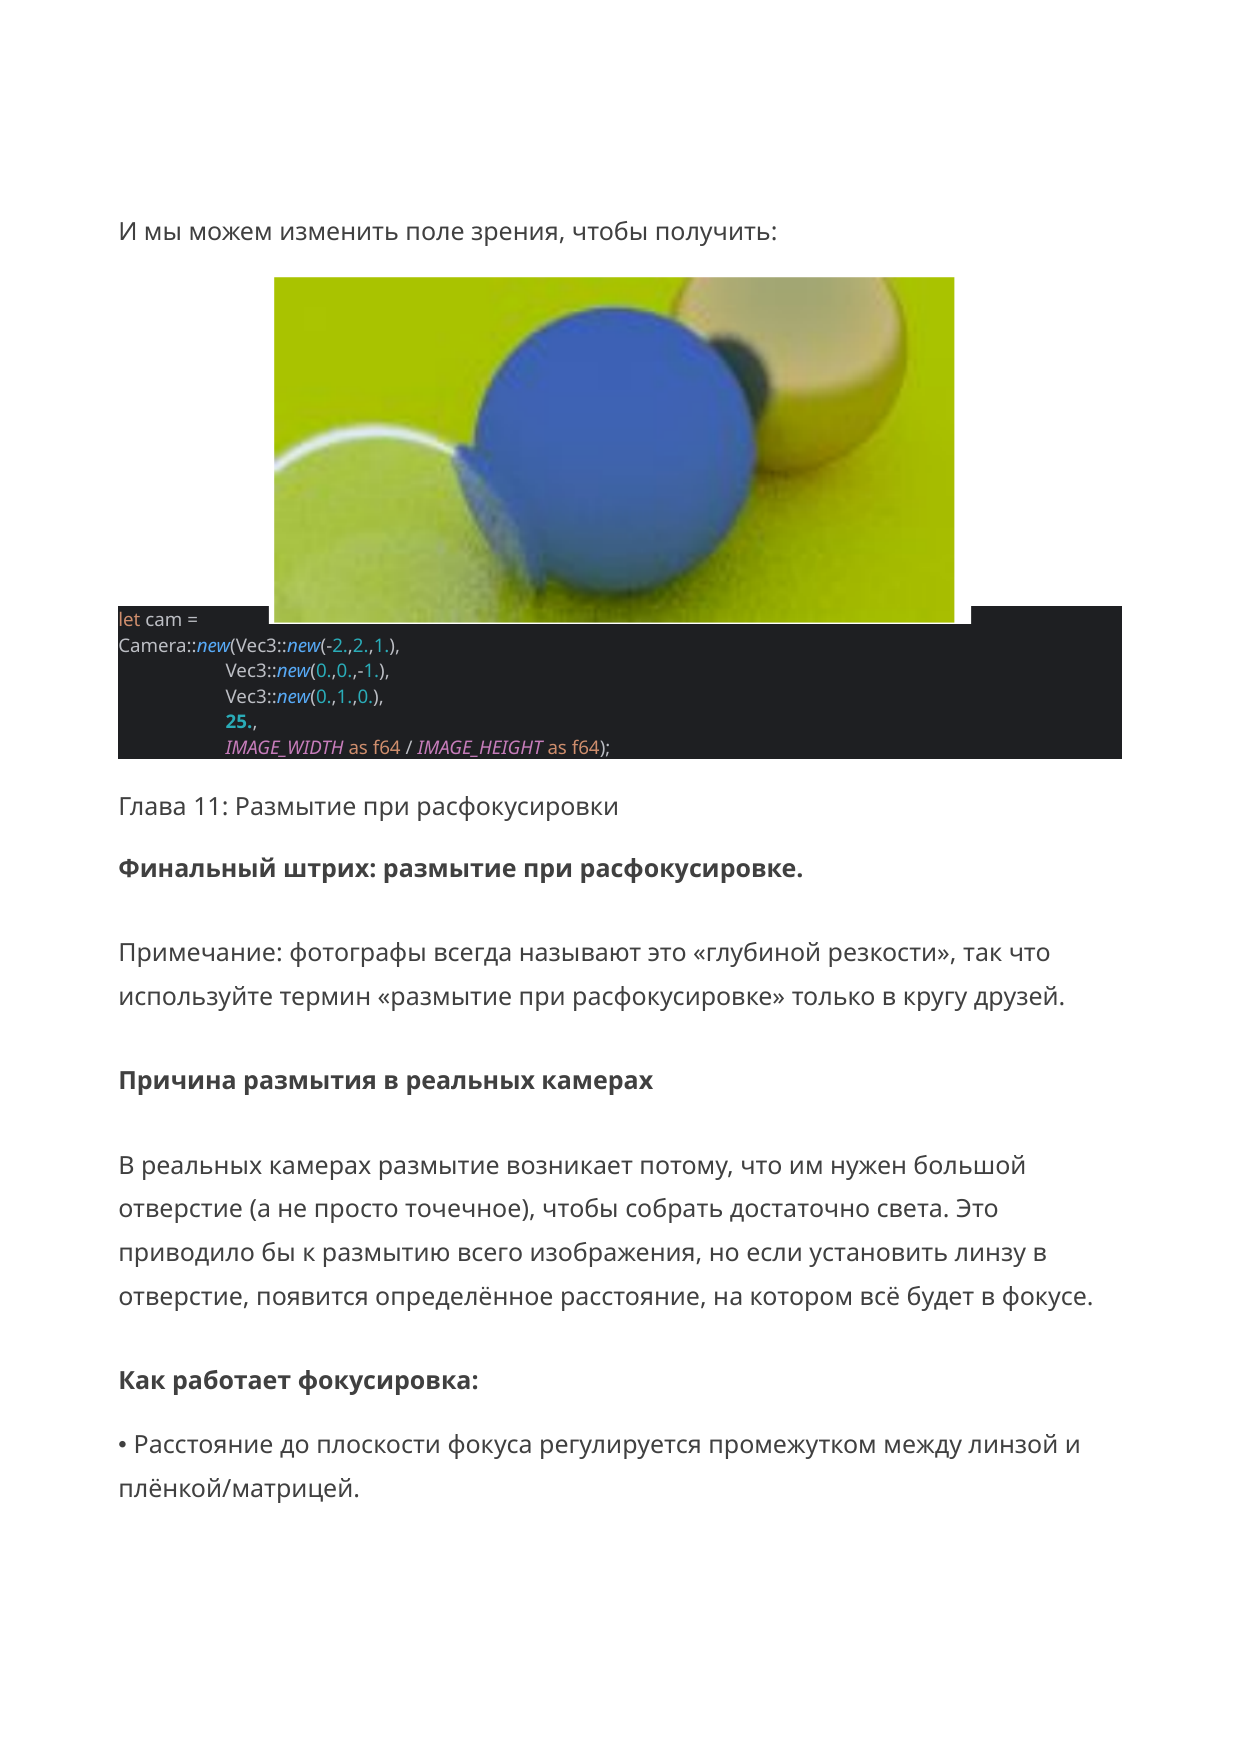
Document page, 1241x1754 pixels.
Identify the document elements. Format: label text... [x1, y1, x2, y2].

text Как работает фокусировка: [118, 1353, 1122, 1397]
text Примечание: фотографы всегда называют это «глубиной резкости», так что используйте термин «размытие при расфокусировке» только в кругу друзей. [118, 925, 1122, 1013]
list Расстояние до плоскости фокуса регулируется промежутком между линзой и плёнкой/матрицей. [118, 1417, 1122, 1505]
picture [268, 267, 972, 624]
text Причина размытия в реальных камерах [118, 1053, 1122, 1097]
text Финальный штрих: размытие при расфокусировке. [118, 851, 1122, 885]
text let cam = Camera::new(Vec3::new(-2.,2.,1.), Vec3::new(0.,0.,-1.), Vec3::new(0.,1.,0.), 25., IMAGE_WIDTH as f64 / IMAGE_HEIGHT as f64); [118, 606, 1122, 759]
text В реальных камерах размытие возникает потому, что им нужен большой отверстие (а не просто точечное), чтобы собрать достаточно света. Это приводило бы к размытию всего изображения, но если установить линзу в отверстие, появится определённое расстояние, на котором всё будет в фокусе. [118, 1138, 1122, 1313]
text И мы можем изменить поле зрения, чтобы получить: [118, 213, 1122, 247]
text Глава 11: Размытие при расфокусировки [118, 788, 1122, 822]
